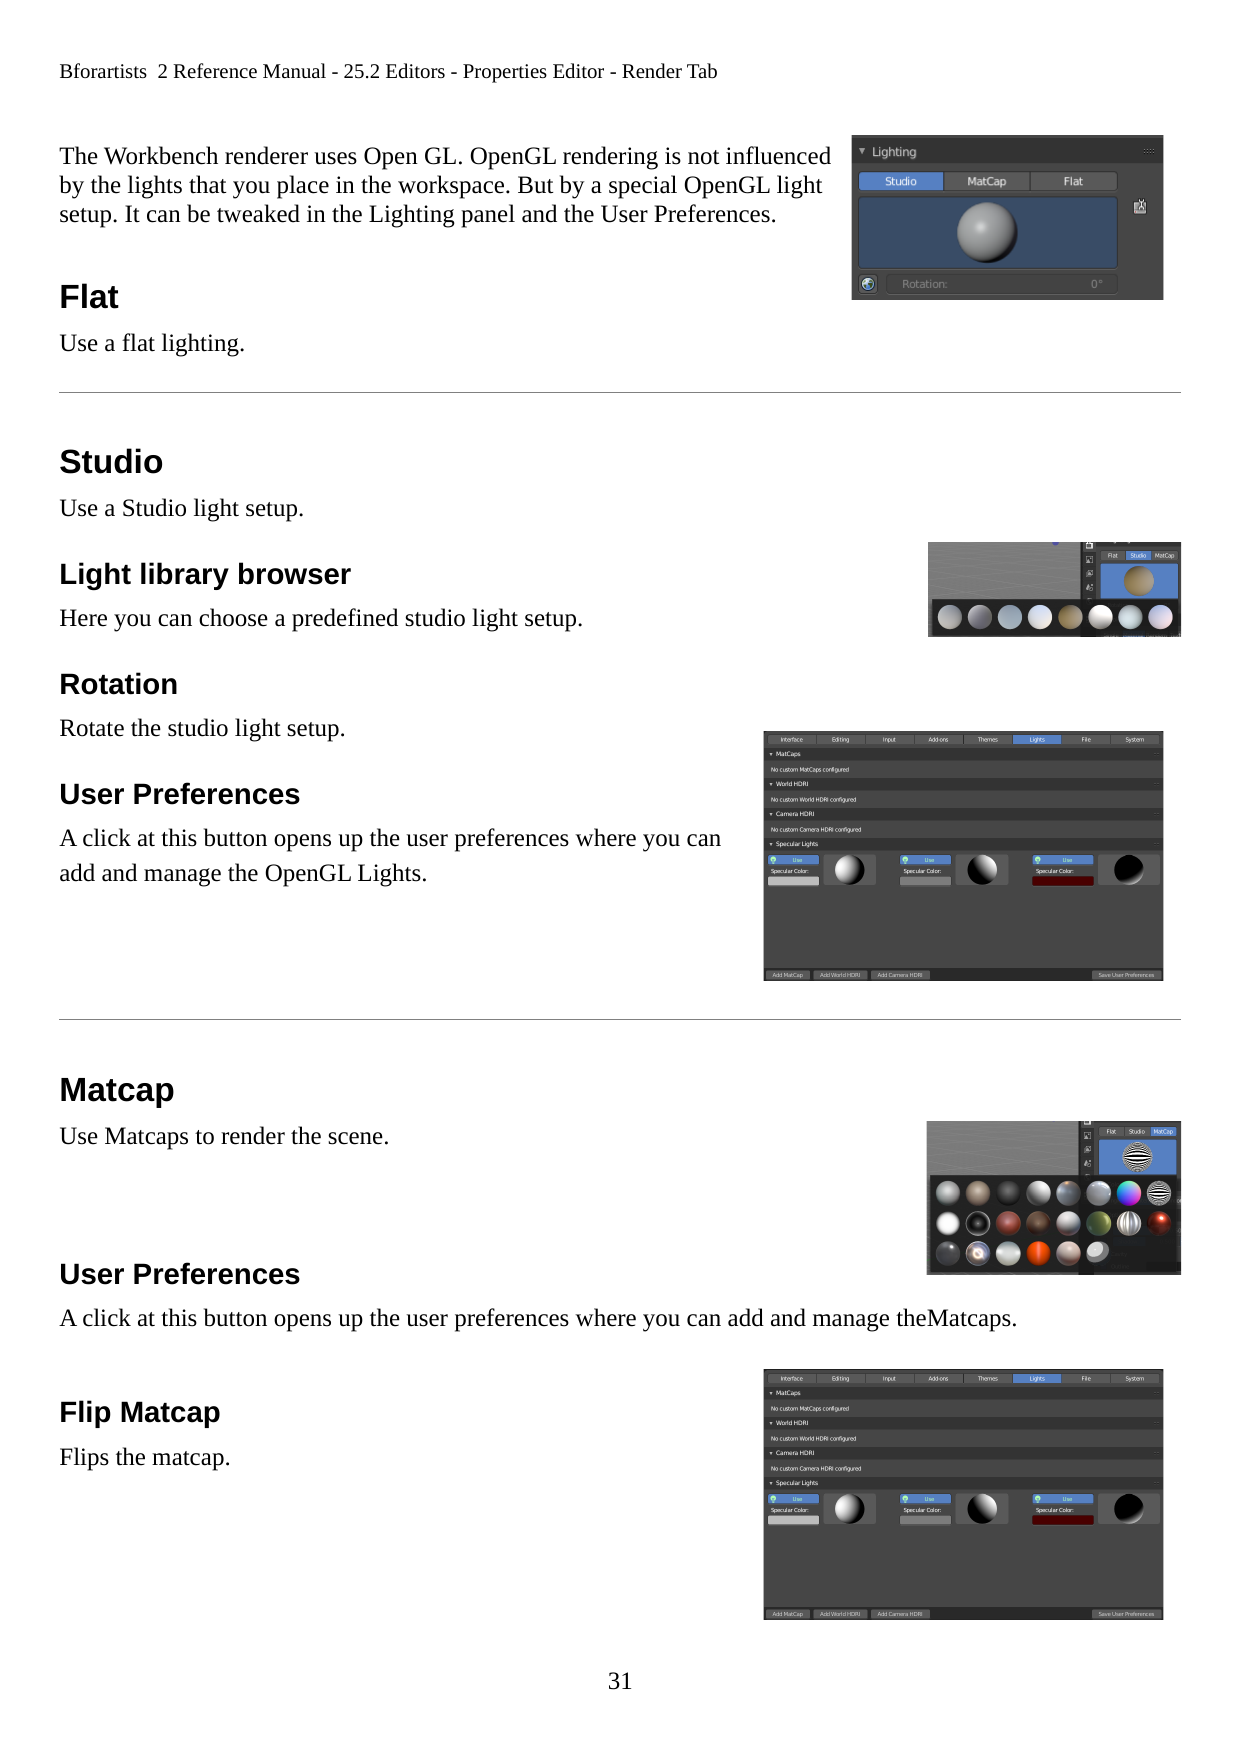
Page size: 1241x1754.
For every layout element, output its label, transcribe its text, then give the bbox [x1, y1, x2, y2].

subtitle Light library browser [59, 557, 928, 591]
subtitle [1164, 1395, 1181, 1429]
text Use a flat lighting. [59, 328, 1181, 357]
picture [763, 731, 1164, 981]
picture [928, 542, 1182, 637]
text Flips the matcap. [59, 1442, 763, 1470]
subtitle User Preferences [59, 777, 763, 811]
picture [763, 1369, 1164, 1620]
text A click at this button opens up the user preferences where you can add and manage theMatcaps. [59, 1303, 1181, 1332]
text Use a Studio light setup. [59, 493, 1181, 522]
text Rotate the studio light setup. [59, 713, 1181, 742]
text Use Matcaps to render the scene. [59, 1121, 926, 1150]
text A click at this button opens up the user preferences where you can add and manage the OpenGL Lights. [59, 823, 763, 886]
subtitle Matcap [59, 1070, 1181, 1108]
text [1164, 1442, 1181, 1470]
subtitle Studio [59, 442, 1181, 481]
subtitle Flat [59, 277, 1181, 316]
picture [926, 1121, 1182, 1275]
text Here you can choose a predefined studio light setup. [59, 603, 928, 632]
subtitle [1164, 777, 1181, 811]
subtitle Flip Matcap [59, 1395, 763, 1429]
subtitle User Preferences [59, 1257, 1181, 1290]
subtitle Rotation [59, 667, 1181, 701]
picture [851, 135, 1164, 300]
text The Workbench renderer uses Open GL. OpenGL rendering is not influenced by the lights that you place in the workspace. But by a special OpenGL light setup. It can be tweaked in the Lighting panel and the User Preferences. [59, 141, 851, 228]
